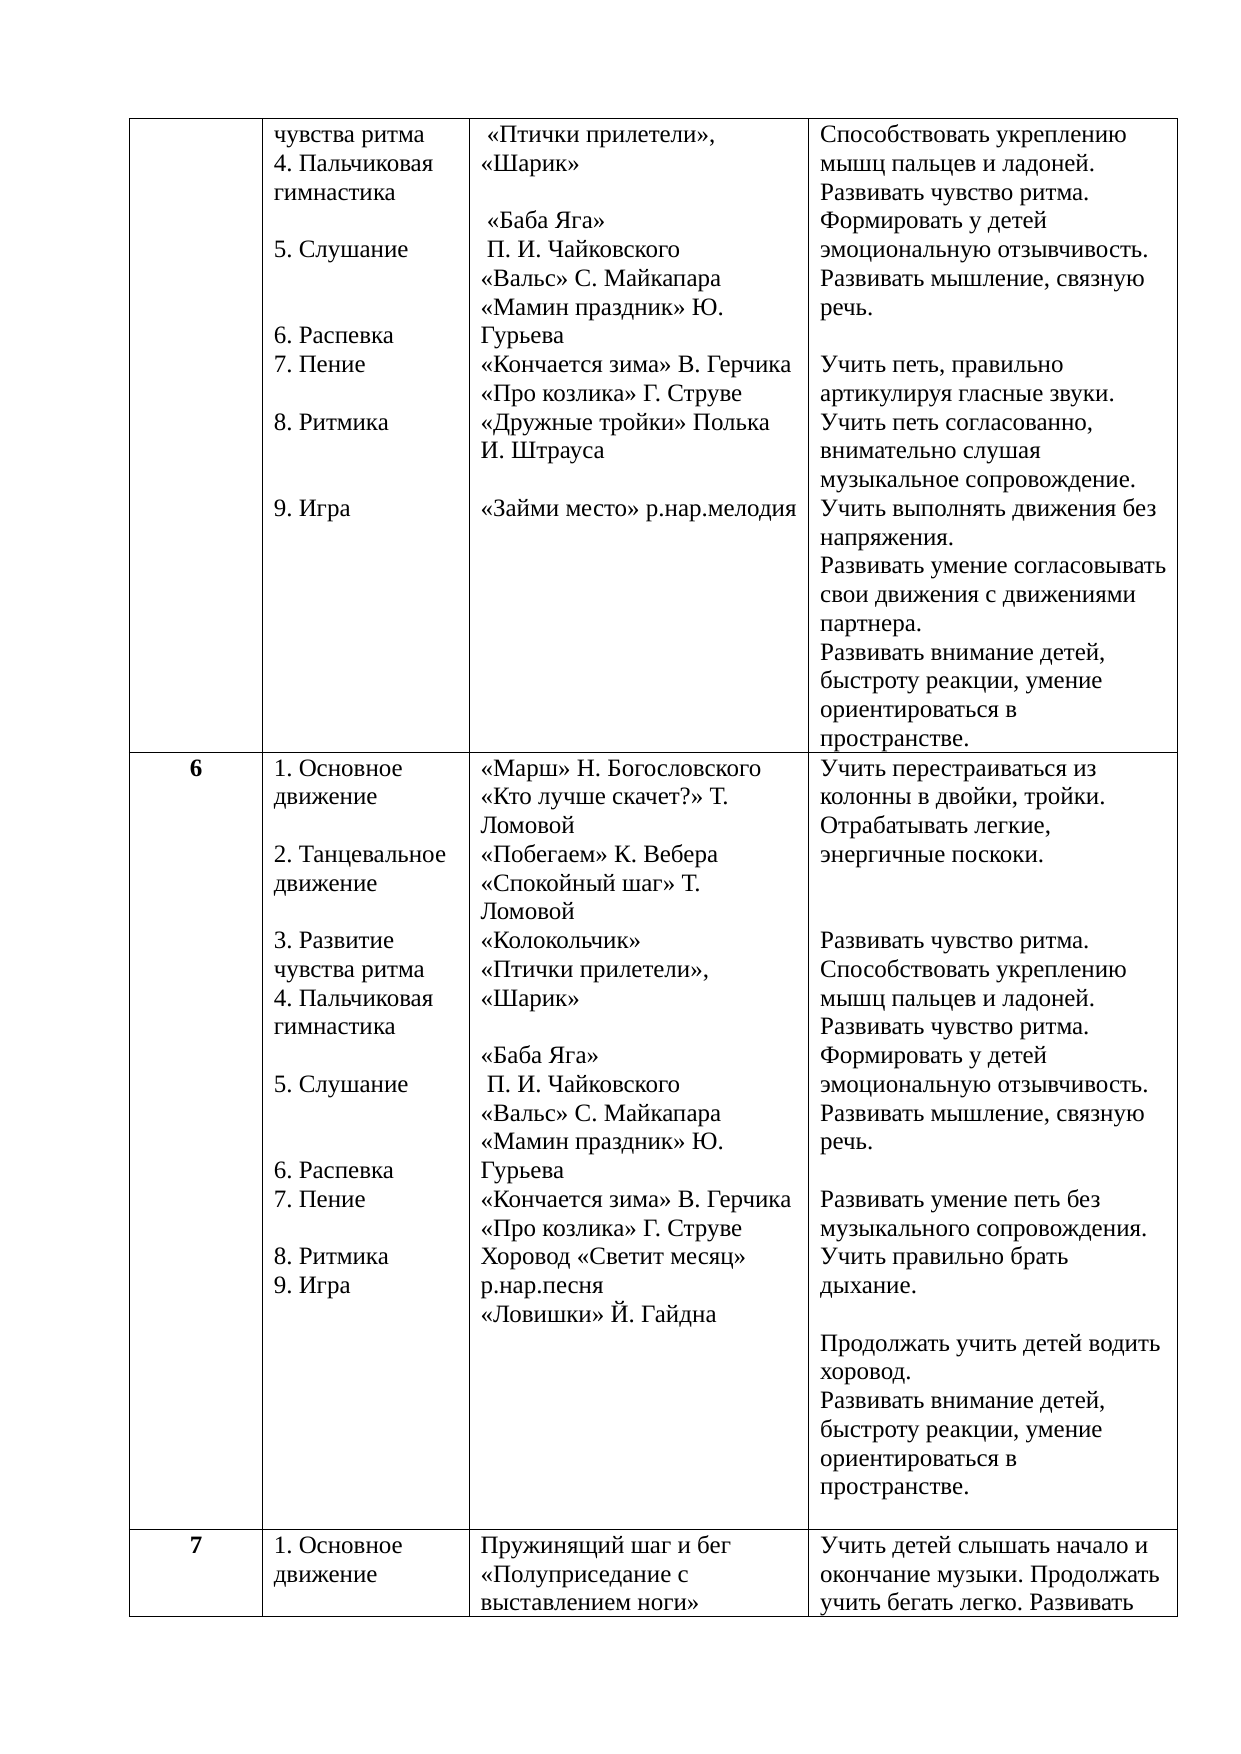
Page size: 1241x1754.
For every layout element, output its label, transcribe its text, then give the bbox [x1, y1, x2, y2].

table_cell Учить детей слышать начало и окончание музыки. Продолжать учить бегать легко. Развивать [809, 1530, 1177, 1616]
table_cell «Птички прилетели», «Шарик» «Баба Яга» П. И. Чайковского «Вальс» С. Майкапара «Мамин праздник» Ю. Гурьева «Кончается зима» В. Герчика «Про козлика» Г. Струве «Дружные тройки» Полька И. Штрауса «Займи место» р.нар.мелодия [470, 119, 808, 752]
table_cell «Марш» Н. Богословского «Кто лучше скачет?» Т. Ломовой «Побегаем» К. Вебера «Спокойный шаг» Т. Ломовой «Колокольчик» «Птички прилетели», «Шарик» «Баба Яга» П. И. Чайковского «Вальс» С. Майкапара «Мамин праздник» Ю. Гурьева «Кончается зима» В. Герчика «Про козлика» Г. Струве Хоровод «Светит месяц» р.нар.песня «Ловишки» Й. Гайдна [470, 753, 808, 1529]
table_cell Учить перестраиваться из колонны в двойки, тройки. Отрабатывать легкие, энергичные поскоки. Развивать чувство ритма. Способствовать укреплению мышц пальцев и ладоней. Развивать чувство ритма. Формировать у детей эмоциональную отзывчивость. Развивать мышление, связную речь. Развивать умение петь без музыкального сопровождения. Учить правильно брать дыхание. Продолжать учить детей водить хоровод. Развивать внимание детей, быстроту реакции, умение ориентироваться в пространстве. [809, 753, 1177, 1529]
table_cell 1. Основное движение [263, 1530, 469, 1616]
table_cell [130, 119, 262, 752]
table_cell Пружинящий шаг и бег «Полуприседание с выставлением ноги» [470, 1530, 808, 1616]
table_cell 1. Основное движение 2. Танцевальное движение 3. Развитие чувства ритма 4. Пальчиковая гимнастика 5. Слушание 6. Распевка 7. Пение 8. Ритмика 9. Игра [263, 753, 469, 1529]
table_cell Способствовать укреплению мышц пальцев и ладоней. Развивать чувство ритма. Формировать у детей эмоциональную отзывчивость. Развивать мышление, связную речь. Учить петь, правильно артикулируя гласные звуки. Учить петь согласованно, внимательно слушая музыкальное сопровождение. Учить выполнять движения без напряжения. Развивать умение согласовывать свои движения с движениями партнера. Развивать внимание детей, быстроту реакции, умение ориентироваться в пространстве. [809, 119, 1177, 752]
table_cell 6 [130, 753, 262, 1529]
table_cell чувства ритма 4. Пальчиковая гимнастика 5. Слушание 6. Распевка 7. Пение 8. Ритмика 9. Игра [263, 119, 469, 752]
table_cell 7 [130, 1530, 262, 1616]
